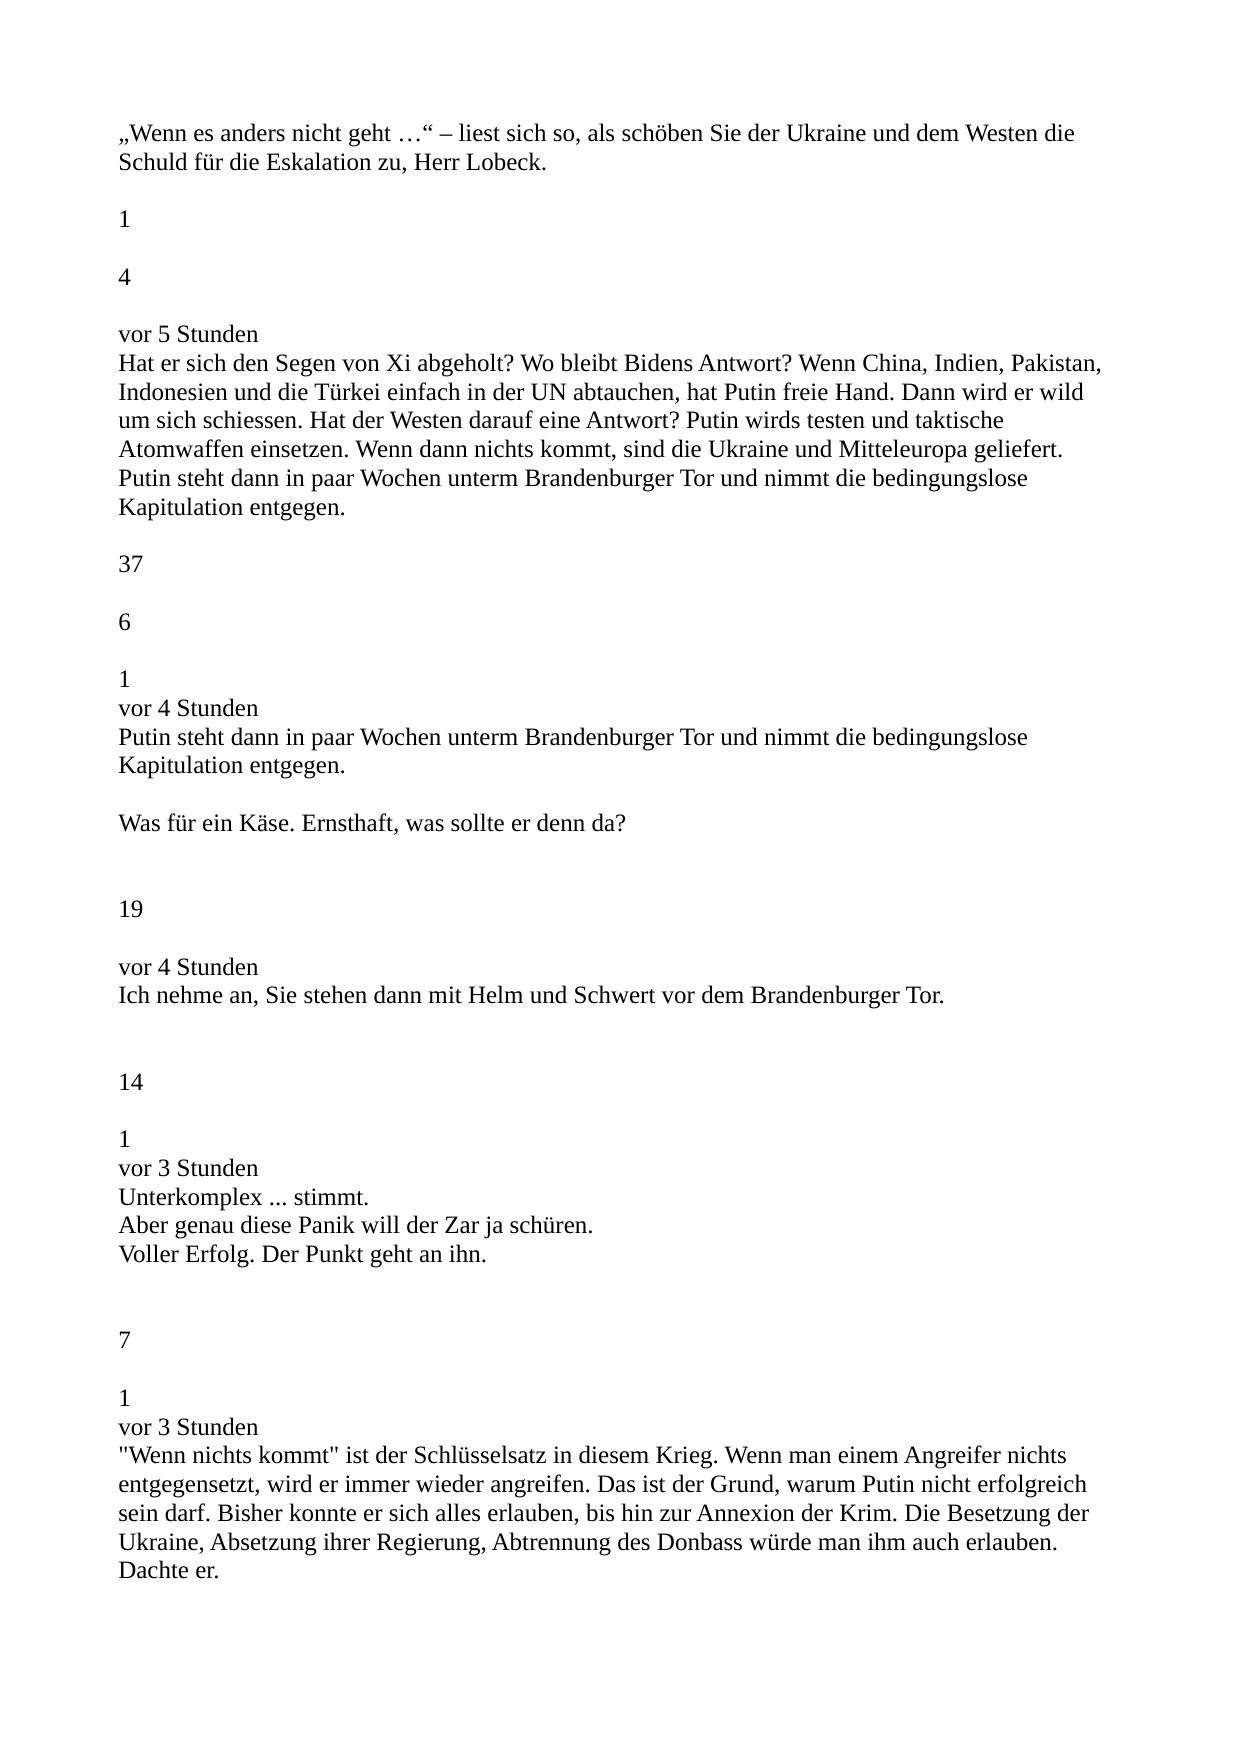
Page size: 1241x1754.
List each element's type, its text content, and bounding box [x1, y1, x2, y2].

text 37 [118, 549, 1122, 578]
text 19 [118, 894, 1122, 923]
text Hat er sich den Segen von Xi abgeholt? Wo bleibt Bidens Antwort? Wenn China, Indien, Pakistan, Indonesien und die Türkei einfach in der UN abtauchen, hat Putin freie Hand. Dann wird er wild um sich schiessen. Hat der Westen darauf eine Antwort? Putin wirds testen und taktische Atomwaffen einsetzen. Wenn dann nichts kommt, sind die Ukraine und Mitteleuropa geliefert. Putin steht dann in paar Wochen unterm Brandenburger Tor und nimmt die bedingungslose Kapitulation entgegen. [118, 348, 1122, 521]
text 6 [118, 607, 1122, 636]
text Was für ein Käse. Ernsthaft, was sollte er denn da? [118, 808, 1122, 837]
text vor 5 Stunden [118, 319, 1122, 348]
text 1 [118, 204, 1122, 233]
text "Wenn nichts kommt" ist der Schlüsselsatz in diesem Krieg. Wenn man einem Angreifer nichts entgegensetzt, wird er immer wieder angreifen. Das ist der Grund, warum Putin nicht erfolgreich sein darf. Bisher konnte er sich alles erlauben, bis hin zur Annexion der Krim. Die Besetzung der Ukraine, Absetzung ihrer Regierung, Abtrennung des Donbass würde man ihm auch erlauben. Dachte er. [118, 1441, 1122, 1584]
text Aber genau diese Panik will der Zar ja schüren. [118, 1211, 1122, 1239]
text Putin steht dann in paar Wochen unterm Brandenburger Tor und nimmt die bedingungslose Kapitulation entgegen. [118, 722, 1122, 779]
text 1 [118, 664, 1122, 693]
text 7 [118, 1326, 1122, 1354]
text vor 3 Stunden [118, 1153, 1122, 1182]
text 1 [118, 1383, 1122, 1412]
text 14 [118, 1067, 1122, 1096]
text Ich nehme an, Sie stehen dann mit Helm und Schwert vor dem Brandenburger Tor. [118, 981, 1122, 1009]
text Voller Erfolg. Der Punkt geht an ihn. [118, 1239, 1122, 1268]
text 4 [118, 262, 1122, 291]
text vor 4 Stunden [118, 693, 1122, 722]
text „Wenn es anders nicht geht …“ – liest sich so, als schöben Sie der Ukraine und dem Westen die Schuld für die Eskalation zu, Herr Lobeck. [118, 118, 1122, 176]
text Unterkomplex ... stimmt. [118, 1182, 1122, 1211]
text vor 3 Stunden [118, 1412, 1122, 1441]
text 1 [118, 1124, 1122, 1153]
text vor 4 Stunden [118, 952, 1122, 981]
